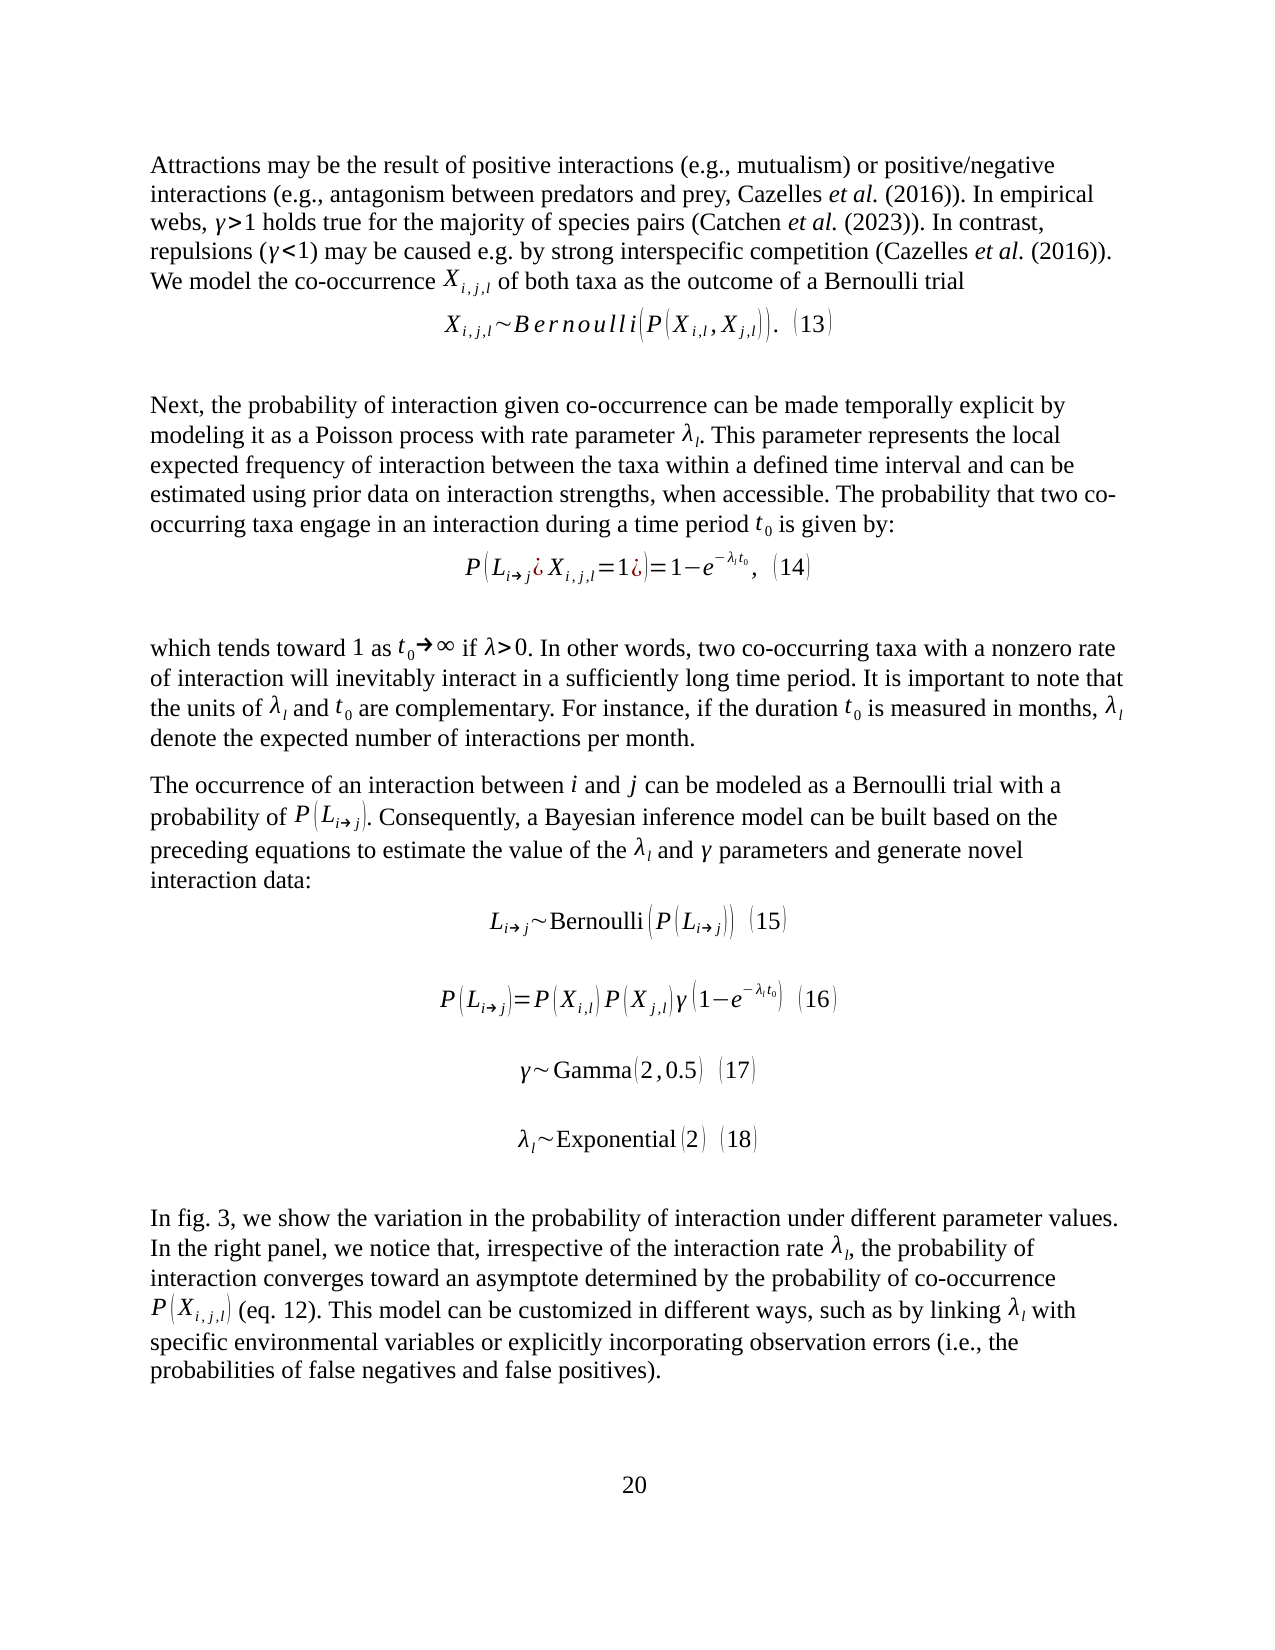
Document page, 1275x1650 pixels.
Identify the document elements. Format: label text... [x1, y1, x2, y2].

text which tends toward as if . In other words, two co-occurring taxa with a nonzero rate of interaction will inevitably interact in a sufficiently long time period. It is important to note that the units of and are complementary. For instance, if the duration is measured in months, denote the expected number of interactions per month. [150, 632, 1125, 752]
text The occurrence of an interaction between and can be modeled as a Bernoulli trial with a probability of . Consequently, a Bayesian inference model can be built based on the preceding equations to estimate the value of the and parameters and generate novel interaction data: [150, 770, 1125, 894]
text In fig. 3, we show the variation in the probability of interaction under different parameter values. In the right panel, we notice that, irrespective of the interaction rate , the probability of interaction converges toward an asymptote determined by the probability of co-occurrence (eq. 12). This model can be customized in different ways, such as by linking with specific environmental variables or explicitly incorporating observation errors (i.e., the probabilities of false negatives and false positives). [150, 1203, 1125, 1384]
text Attractions may be the result of positive interactions (e.g., mutualism) or positive/negative interactions (e.g., antagonism between predators and prey, Cazelles et al. (2016)). In empirical webs, holds true for the majority of species pairs (Catchen et al. (2023)). In contrast, repulsions () may be caused e.g. by strong interspecific competition (Cazelles et al. (2016)). We model the co-occurrence of both taxa as the outcome of a Bernoulli trial [150, 150, 1125, 296]
text Next, the probability of interaction given co-occurrence can be made temporally explicit by modeling it as a Poisson process with rate parameter . This parameter represents the local expected frequency of interaction between the taxa within a defined time interval and can be estimated using prior data on interaction strengths, when accessible. The probability that two co-occurring taxa engage in an interaction during a time period is given by: [150, 391, 1125, 539]
